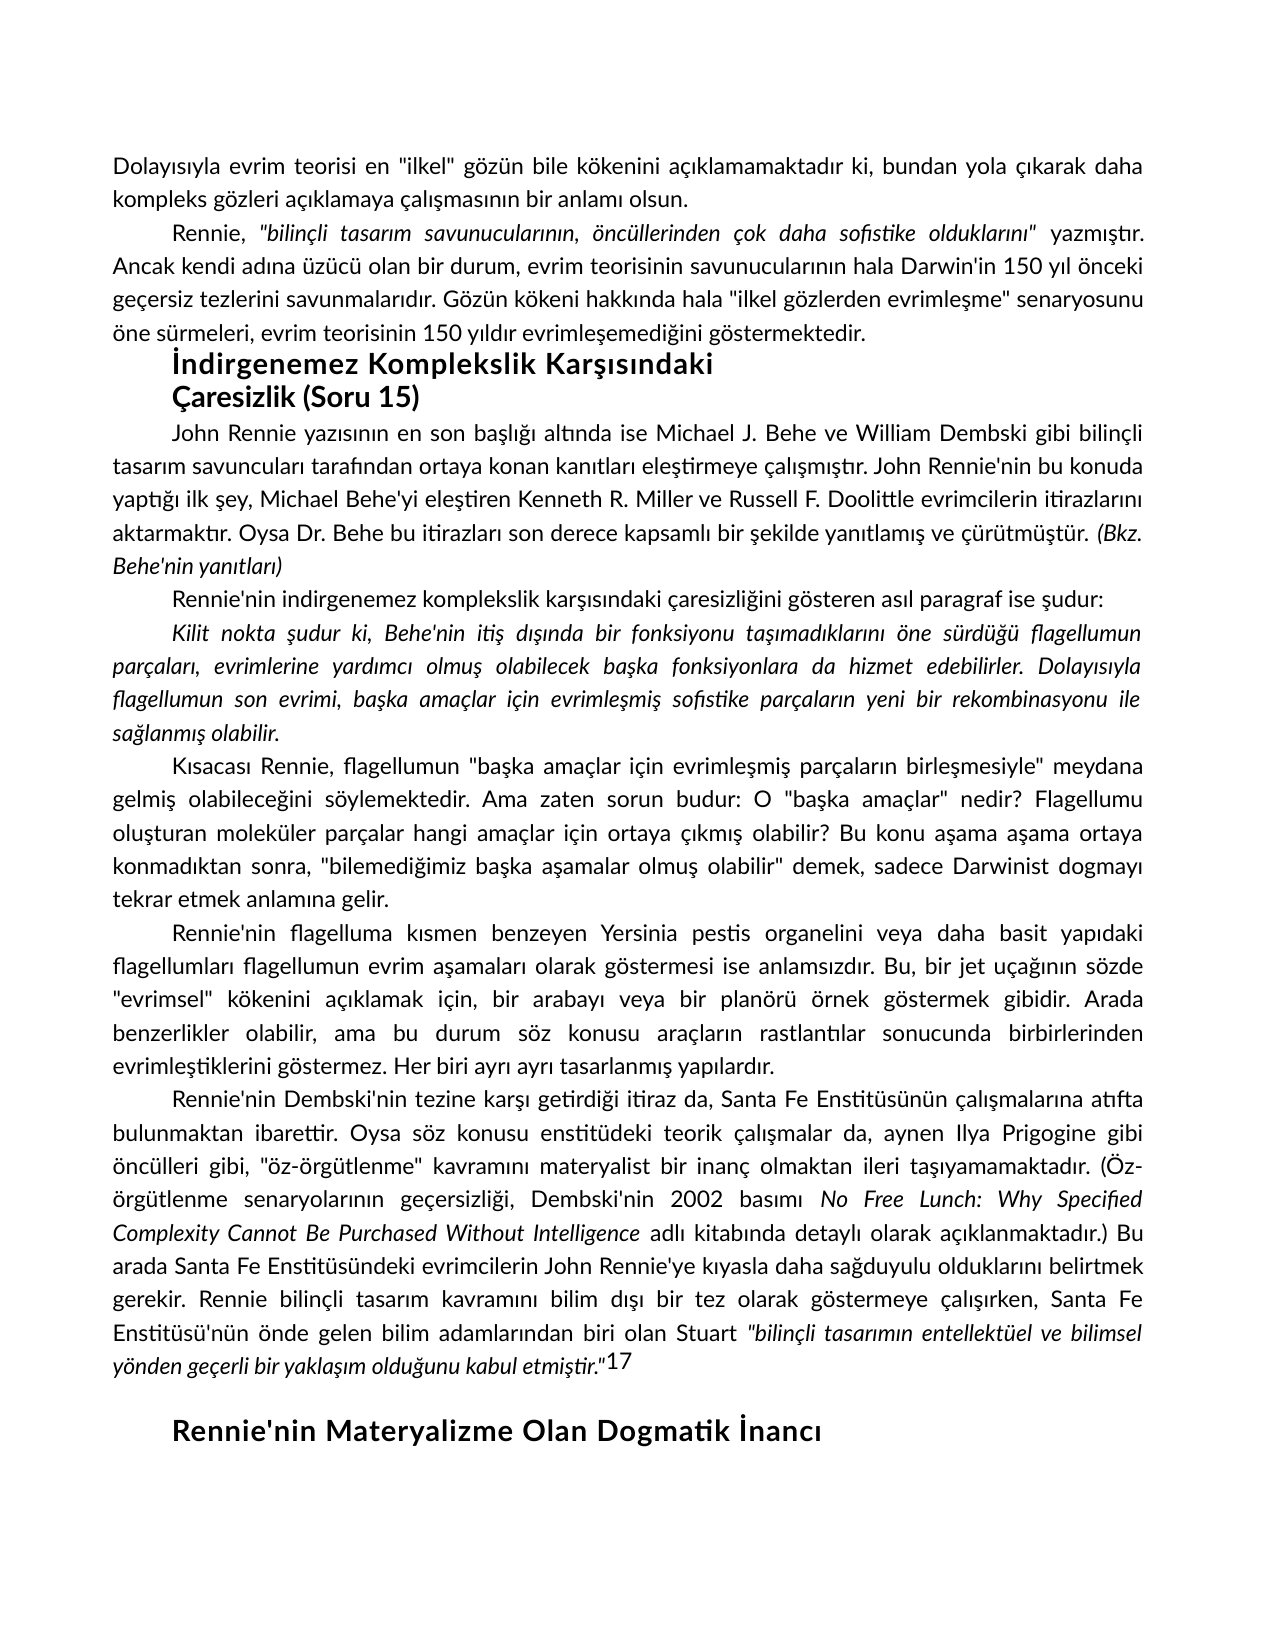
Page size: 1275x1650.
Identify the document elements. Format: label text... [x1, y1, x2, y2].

text John Rennie yazısının en son başlığı altında ise Michael J. Behe ve William Dembski gibi bilinçli tasarım savuncuları tarafından ortaya konan kanıtları eleştirmeye çalışmıştır. John Rennie'nin bu konuda yaptığı ilk şey, Michael Behe'yi eleştiren Kenneth R. Miller ve Russell F. Doolittle evrimcilerin itirazlarını aktarmaktır. Oysa Dr. Behe bu itirazları son derece kapsamlı bir şekilde yanıtlamış ve çürütmüştür. (Bkz. Behe'nin yanıtları) [112, 414, 1145, 581]
text Rennie, "bilinçli tasarım savunucularının, öncüllerinden çok daha sofistike olduklarını" yazmıştır. Ancak kendi adına üzücü olan bir durum, evrim teorisinin savunucularının hala Darwin'in 150 yıl önceki geçersiz tezlerini savunmalarıdır. Gözün kökeni hakkında hala "ilkel gözlerden evrimleşme" senaryosunu öne sürmeleri, evrim teorisinin 150 yıldır evrimleşemediğini göstermektedir. [112, 214, 1145, 348]
text Rennie'nin indirgenemez komplekslik karşısındaki çaresizliğini gösteren asıl paragraf ise şudur: [112, 581, 1145, 614]
text Kısacası Rennie, flagellumun "başka amaçlar için evrimleşmiş parçaların birleşmesiyle" meydana gelmiş olabileceğini söylemektedir. Ama zaten sorun budur: O "başka amaçlar" nedir? Flagellumu oluşturan moleküler parçalar hangi amaçlar için ortaya çıkmış olabilir? Bu konu aşama aşama ortaya konmadıktan sonra, "bilemediğimiz başka aşamalar olmuş olabilir" demek, sadece Darwinist dogmayı tekrar etmek anlamına gelir. [112, 748, 1145, 914]
text Dolayısıyla evrim teorisi en "ilkel" gözün bile kökenini açıklamamaktadır ki, bundan yola çıkarak daha kompleks gözleri açıklamaya çalışmasının bir anlamı olsun. [112, 148, 1145, 214]
text Çaresizlik (Soru 15) [112, 381, 1145, 414]
text Rennie'nin flagelluma kısmen benzeyen Yersinia pestis organelini veya daha basit yapıdaki flagellumları flagellumun evrim aşamaları olarak göstermesi ise anlamsızdır. Bu, bir jet uçağının sözde "evrimsel" kökenini açıklamak için, bir arabayı veya bir planörü örnek göstermek gibidir. Arada benzerlikler olabilir, ama bu durum söz konusu araçların rastlantılar sonucunda birbirlerinden evrimleştiklerini göstermez. Her biri ayrı ayrı tasarlanmış yapılardır. [112, 914, 1145, 1081]
text Kilit nokta şudur ki, Behe'nin itiş dışında bir fonksiyonu taşımadıklarını öne sürdüğü flagellumun parçaları, evrimlerine yardımcı olmuş olabilecek başka fonksiyonlara da hizmet edebilirler. Dolayısıyla flagellumun son evrimi, başka amaçlar için evrimleşmiş sofistike parçaların yeni bir rekombinasyonu ile sağlanmış olabilir. [112, 614, 1145, 748]
text Rennie'nin Materyalizme Olan Dogmatik İnancı [112, 1414, 1145, 1448]
text İndirgenemez Komplekslik Karşısındaki [112, 348, 1145, 381]
text Rennie'nin Dembski'nin tezine karşı getirdiği itiraz da, Santa Fe Enstitüsünün çalışmalarına atıfta bulunmaktan ibarettir. Oysa söz konusu enstitüdeki teorik çalışmalar da, aynen Ilya Prigogine gibi öncülleri gibi, "öz-örgütlenme" kavramını materyalist bir inanç olmaktan ileri taşıyamamaktadır. (Öz-örgütlenme senaryolarının geçersizliği, Dembski'nin 2002 basımı No Free Lunch: Why Specified Complexity Cannot Be Purchased Without Intelligence adlı kitabında detaylı olarak açıklanmaktadır.) Bu arada Santa Fe Enstitüsündeki evrimcilerin John Rennie'ye kıyasla daha sağduyulu olduklarını belirtmek gerekir. Rennie bilinçli tasarım kavramını bilim dışı bir tez olarak göstermeye çalışırken, Santa Fe Enstitüsü'nün önde gelen bilim adamlarından biri olan Stuart "bilinçli tasarımın entellektüel ve bilimsel yönden geçerli bir yaklaşım olduğunu kabul etmiştir."17 [112, 1081, 1145, 1381]
